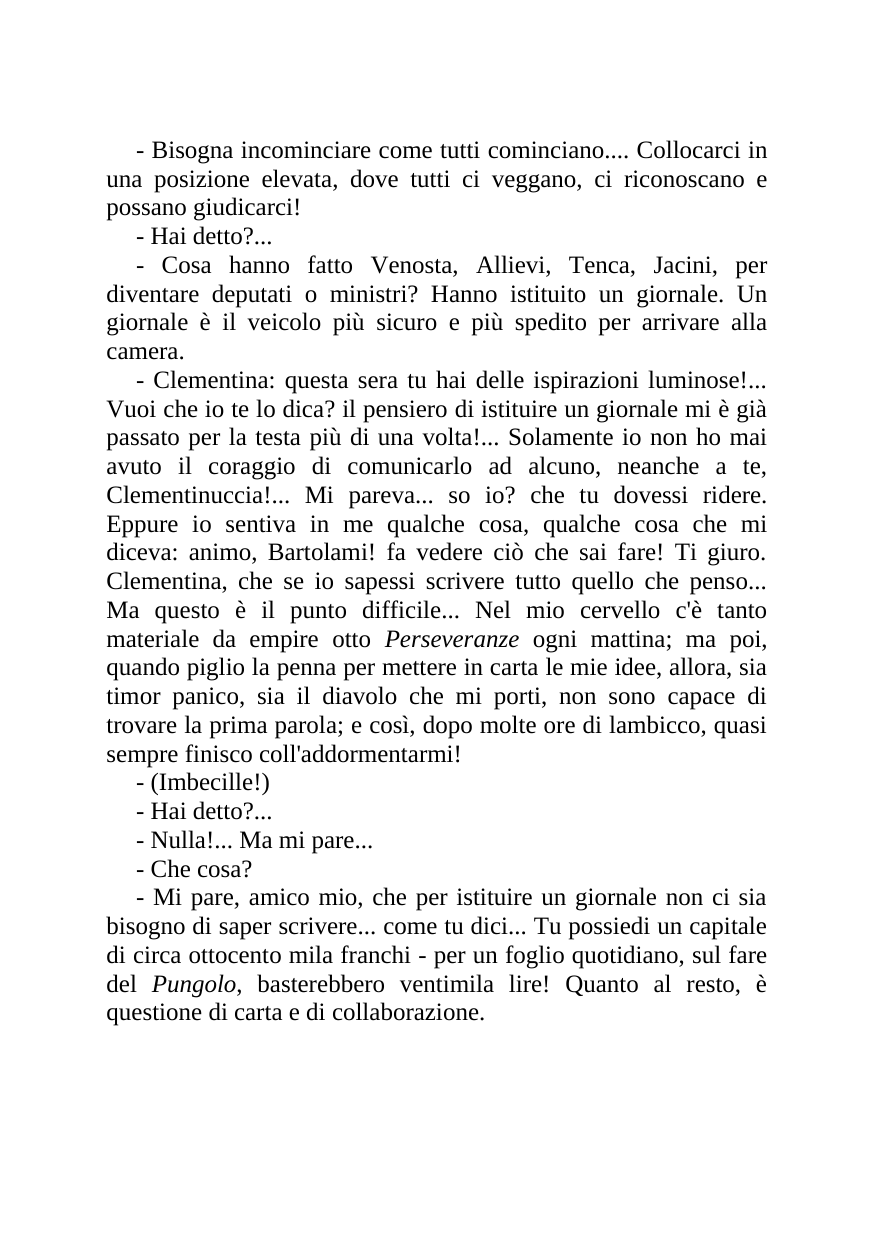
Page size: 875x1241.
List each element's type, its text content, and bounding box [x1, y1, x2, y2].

text - Hai detto?... [106, 796, 768, 825]
text - Nulla!... Ma mi pare... [106, 825, 768, 854]
text - Mi pare, amico mio, che per istituire un giornale non ci sia bisogno di saper scrivere... come tu dici... Tu possiedi un capitale di circa ottocento mila franchi - per un foglio quotidiano, sul fare del Pungolo, basterebbero ventimila lire! Quanto al resto, è questione di carta e di collaborazione. [106, 882, 768, 1026]
text - Bisogna incominciare come tutti cominciano.... Collocarci in una posizione elevata, dove tutti ci veggano, ci riconoscano e possano giudicarci! [106, 135, 768, 221]
text - Cosa hanno fatto Venosta, Allievi, Tenca, Jacini, per diventare deputati o ministri? Hanno istituito un giornale. Un giornale è il veicolo più sicuro e più spedito per arrivare alla camera. [106, 250, 768, 365]
text - Hai detto?... [106, 221, 768, 250]
text - (Imbecille!) [106, 767, 768, 796]
text - Clementina: questa sera tu hai delle ispirazioni luminose!... Vuoi che io te lo dica? il pensiero di istituire un giornale mi è già passato per la testa più di una volta!... Solamente io non ho mai avuto il coraggio di comunicarlo ad alcuno, neanche a te, Clementinuccia!... Mi pareva... so io? che tu dovessi ridere. Eppure io sentiva in me qualche cosa, qualche cosa che mi diceva: animo, Bartolami! fa vedere ciò che sai fare! Ti giuro. Clementina, che se io sapessi scrivere tutto quello che penso... Ma questo è il punto difficile... Nel mio cervello c'è tanto materiale da empire otto Perseveranze ogni mattina; ma poi, quando piglio la penna per mettere in carta le mie idee, allora, sia timor panico, sia il diavolo che mi porti, non sono capace di trovare la prima parola; e così, dopo molte ore di lambicco, quasi sempre finisco coll'addormentarmi! [106, 365, 768, 767]
text - Che cosa? [106, 854, 768, 882]
